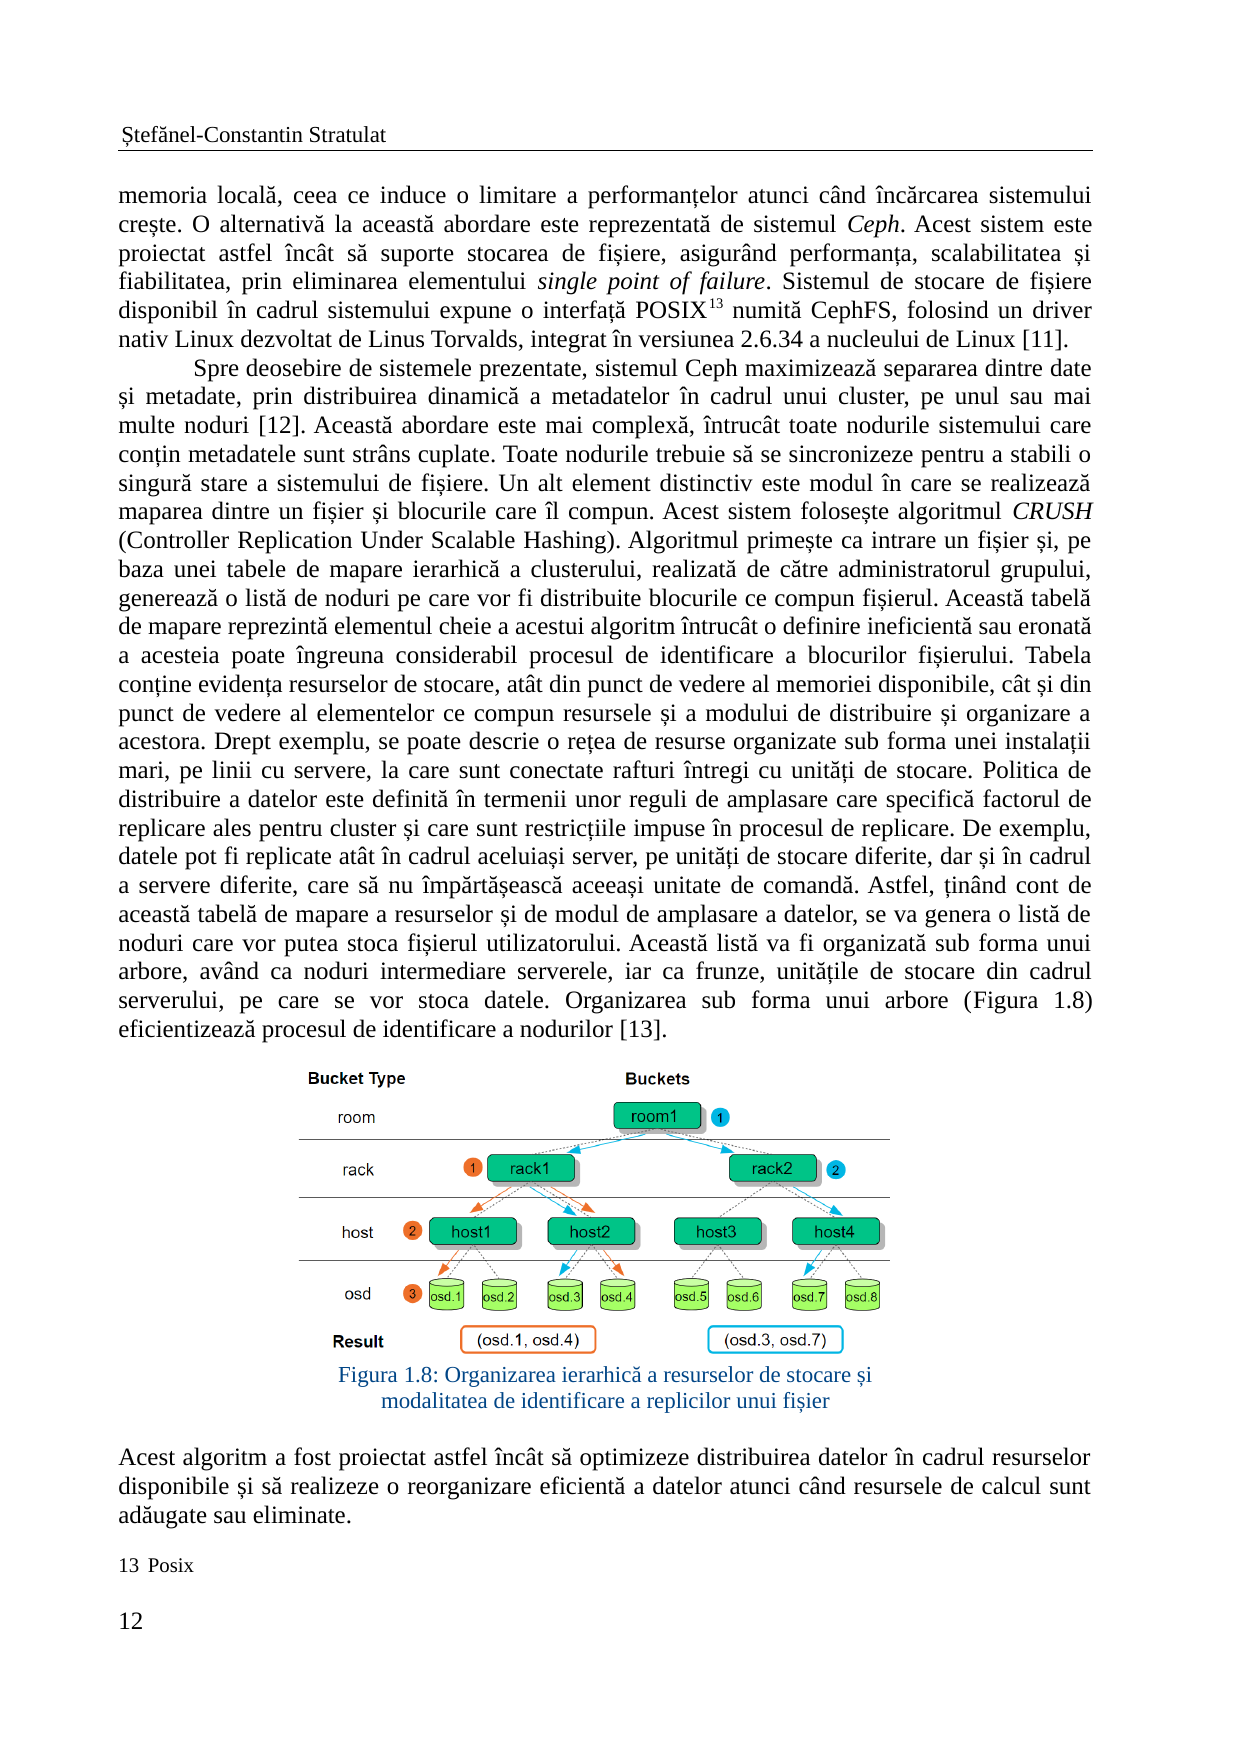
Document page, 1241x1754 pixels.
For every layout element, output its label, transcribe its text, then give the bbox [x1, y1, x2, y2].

text Spre deosebire de sistemele prezentate, sistemul Ceph maximizează separarea dintre date și metadate, prin distribuirea dinamică a metadatelor în cadrul unui cluster, pe unul sau mai multe noduri [12]. Această abordare este mai complexă, întrucât toate nodurile sistemului care conțin metadatele sunt strâns cuplate. Toate nodurile trebuie să se sincronizeze pentru a stabili o singură stare a sistemului de fișiere. Un alt element distinctiv este modul în care se realizează maparea dintre un fișier și blocurile care îl compun. Acest sistem folosește algoritmul CRUSH (Controller Replication Under Scalable Hashing). Algoritmul primește ca intrare un fișier și, pe baza unei tabele de mapare ierarhică a clusterului, realizată de către administratorul grupului, generează o listă de noduri pe care vor fi distribuite blocurile ce compun fișierul. Această tabelă de mapare reprezintă elementul cheie a acestui algoritm întrucât o definire ineficientă sau eronată a acesteia poate îngreuna considerabil procesul de identificare a blocurilor fișierului. Tabela conține evidența resurselor de stocare, atât din punct de vedere al memoriei disponibile, cât și din punct de vedere al elementelor ce compun resursele și a modului de distribuire și organizare a acestora. Drept exemplu, se poate descrie o rețea de resurse organizate sub forma unei instalații mari, pe linii cu servere, la care sunt conectate rafturi întregi cu unități de stocare. Politica de distribuire a datelor este definită în termenii unor reguli de amplasare care specifică factorul de replicare ales pentru cluster și care sunt restricțiile impuse în procesul de replicare. De exemplu, datele pot fi replicate atât în cadrul aceluiași server, pe unități de stocare diferite, dar și în cadrul a servere diferite, care să nu împărtășească aceeași unitate de comandă. Astfel, ținând cont de această tabelă de mapare a resurselor și de modul de amplasare a datelor, se va genera o listă de noduri care vor putea stoca fișierul utilizatorului. Această listă va fi organizată sub forma unui arbore, având ca noduri intermediare serverele, iar ca frunze, unitățile de stocare din cadrul serverului, pe care se vor stoca datele. Organizarea sub forma unui arbore (Figura 1.8) eficientizează procesul de identificare a nodurilor [13]. [118, 353, 1093, 1043]
text Figura 1.8: Organizarea ierarhică a resurselor de stocare și modalitatea de identificare a replicilor unui fișier [299, 1361, 912, 1413]
text Posix [118, 1553, 1093, 1577]
text memoria locală, ceea ce induce o limitare a performanțelor atunci când încărcarea sistemului crește. O alternativă la această abordare este reprezentată de sistemul Ceph. Acest sistem este proiectat astfel încât să suporte stocarea de fișiere, asigurând performanța, scalabilitatea și fiabilitatea, prin eliminarea elementului single point of failure. Sistemul de stocare de fișiere disponibil în cadrul sistemului expune o interfață POSIX numită CephFS, folosind un driver nativ Linux dezvoltat de Linus Torvalds, integrat în versiunea 2.6.34 a nucleului de Linux [11]. [118, 180, 1093, 353]
picture [298, 1062, 912, 1361]
text Acest algoritm a fost proiectat astfel încât să optimizeze distribuirea datelor în cadrul resurselor disponibile și să realizeze o reorganizare eficientă a datelor atunci când resursele de calcul sunt adăugate sau eliminate. [118, 1442, 1093, 1528]
